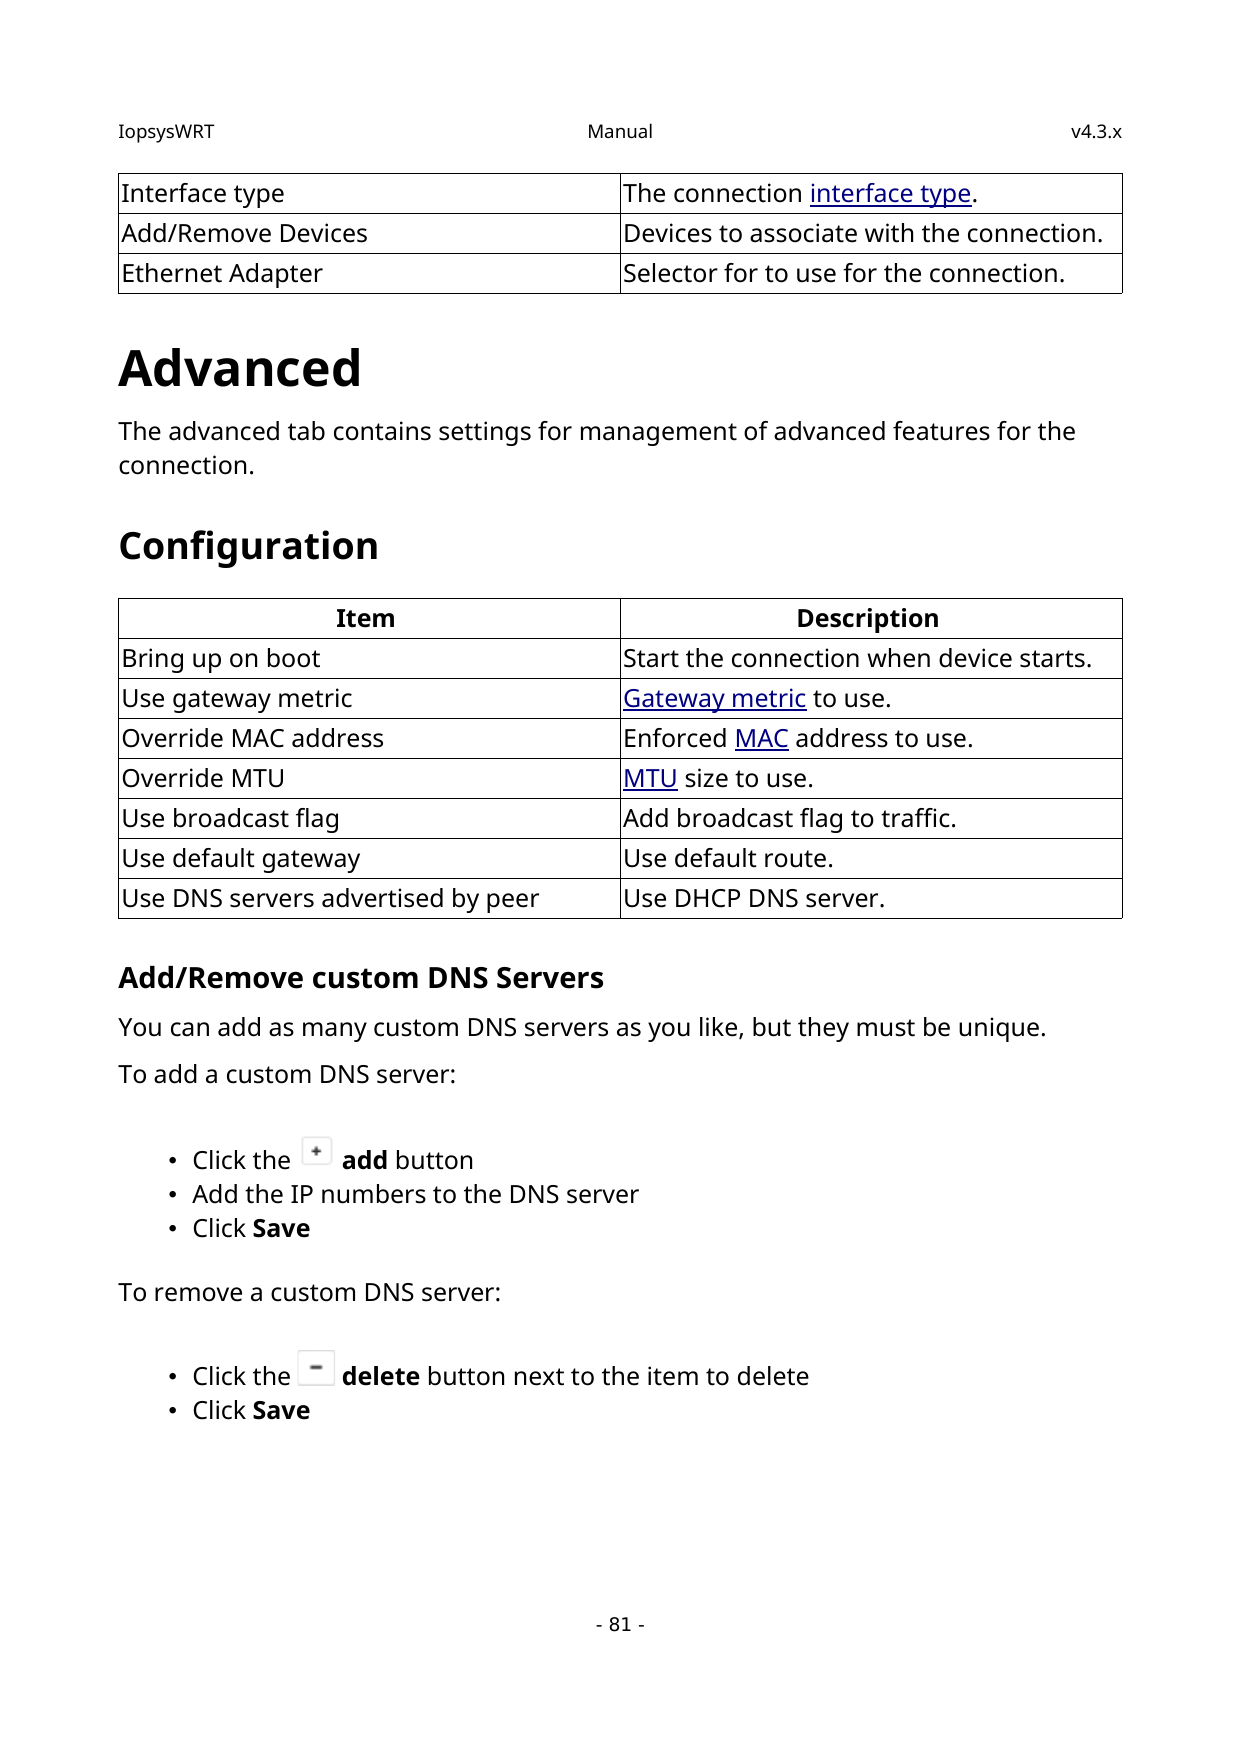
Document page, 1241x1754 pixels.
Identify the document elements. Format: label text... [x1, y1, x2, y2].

picture [297, 1132, 336, 1170]
list Add the IP numbers to the DNS server [177, 1177, 1122, 1211]
picture [297, 1350, 336, 1386]
table_cell Use default route. [621, 839, 1122, 878]
text To remove a custom DNS server: [118, 1275, 1122, 1309]
table_cell Use DHCP DNS server. [621, 879, 1122, 918]
text You can add as many custom DNS servers as you like, but they must be unique. [118, 1010, 1122, 1044]
table_cell Gateway metric to use. [621, 679, 1122, 718]
table_cell Selector for to use for the connection. [621, 254, 1122, 293]
list Click Save [177, 1392, 1122, 1426]
subtitle Advanced [118, 333, 1122, 401]
table_cell Use default gateway [119, 839, 620, 878]
table_cell Add/Remove Devices [119, 214, 620, 253]
table_cell Start the connection when device starts. [621, 639, 1122, 678]
table_cell Override MTU [119, 759, 620, 798]
table_cell Override MAC address [119, 719, 620, 758]
table_cell The connection interface type. [621, 174, 1122, 213]
subtitle Add/Remove custom DNS Servers [118, 957, 1122, 997]
table_cell Devices to associate with the connection. [621, 214, 1122, 253]
subtitle Configuration [118, 519, 1122, 570]
table_cell Use DNS servers advertised by peer [119, 879, 620, 918]
table_cell Use gateway metric [119, 679, 620, 718]
table_cell Use broadcast flag [119, 799, 620, 838]
list Click the delete button next to the item to delete [177, 1351, 1122, 1392]
table_header Description [621, 599, 1122, 638]
list Click the add button [177, 1144, 1122, 1177]
table_cell Enforced MAC address to use. [621, 719, 1122, 758]
table_cell Add broadcast flag to traffic. [621, 799, 1122, 838]
text The advanced tab contains settings for management of advanced features for the connection. [118, 414, 1122, 482]
table_cell Interface type [119, 174, 620, 213]
text To add a custom DNS server: [118, 1056, 1122, 1090]
table_cell Ethernet Adapter [119, 254, 620, 293]
table_cell Bring up on boot [119, 639, 620, 678]
list Click Save [177, 1211, 1122, 1245]
table_header Item [119, 599, 620, 638]
table_cell MTU size to use. [621, 759, 1122, 798]
